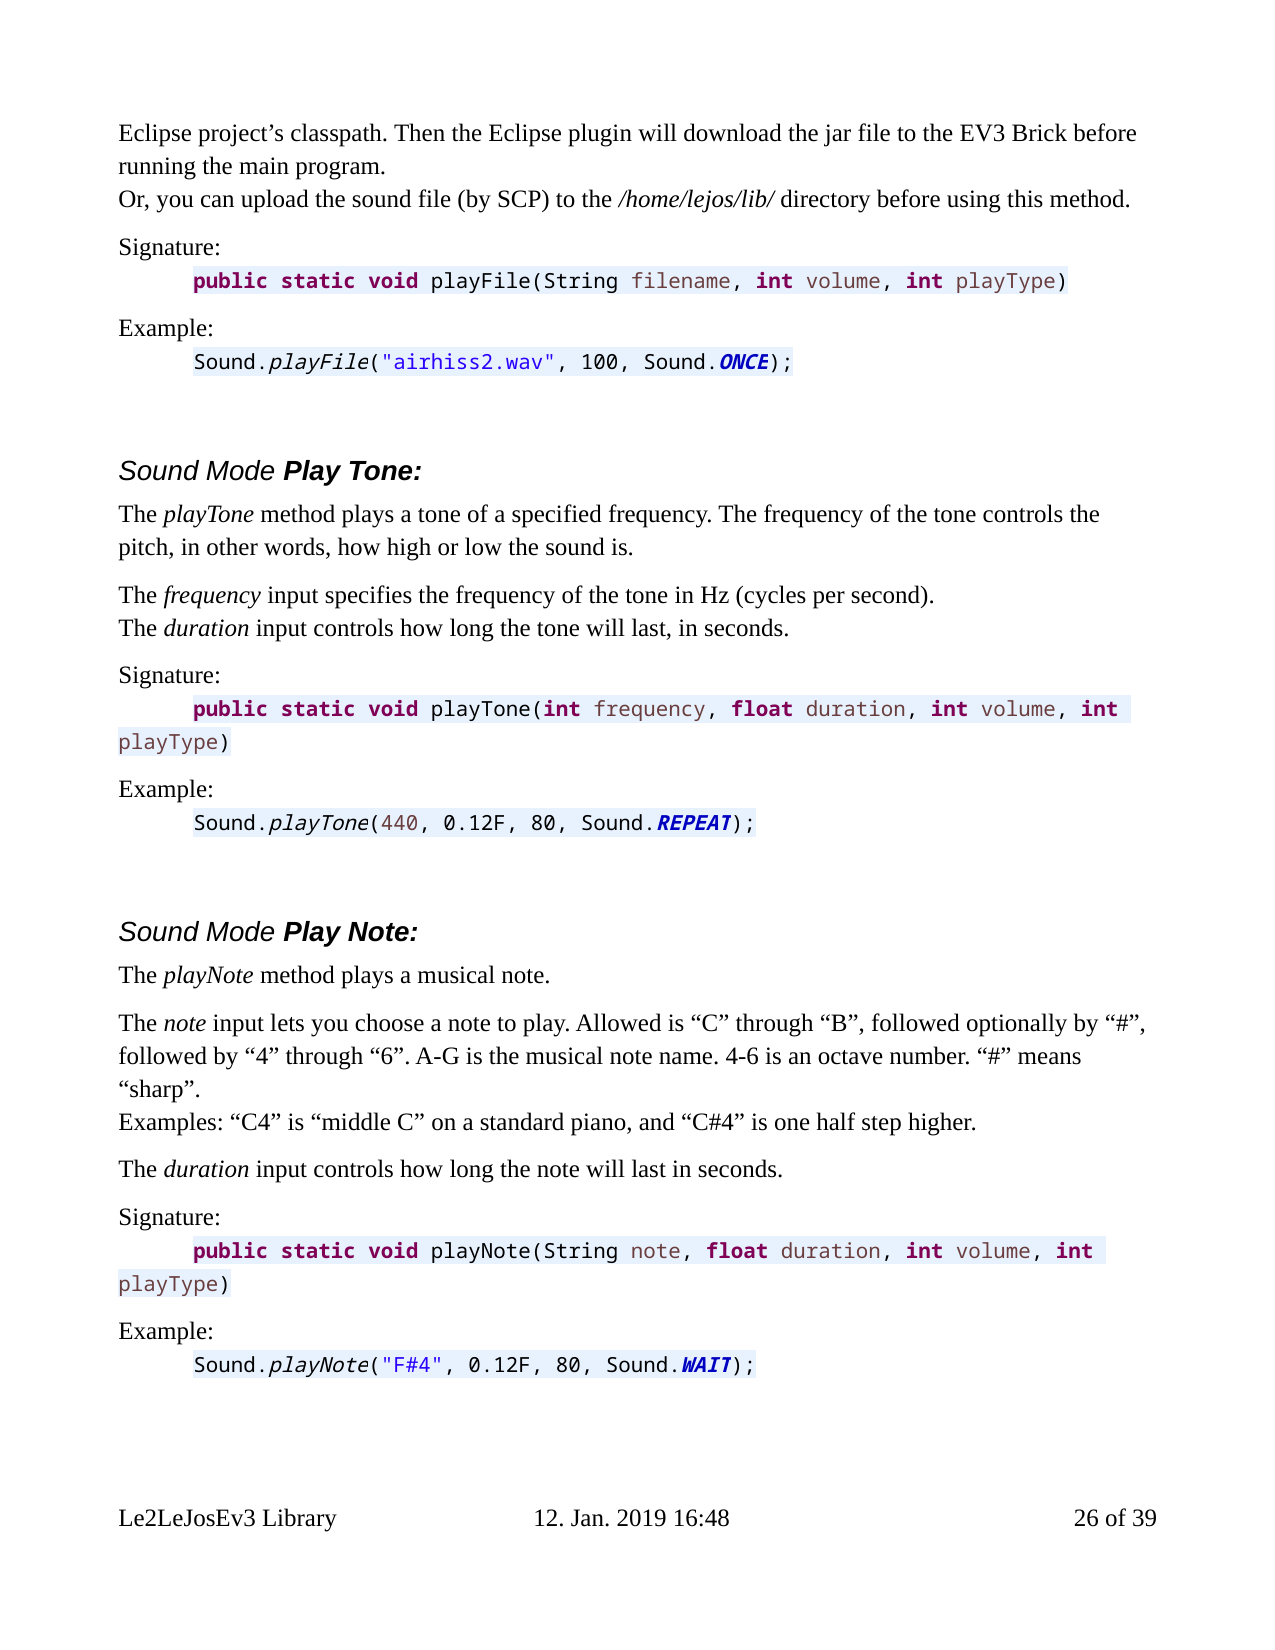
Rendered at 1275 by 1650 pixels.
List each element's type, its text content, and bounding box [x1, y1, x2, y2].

text The frequency input specifies the frequency of the tone in Hz (cycles per second). The duration input controls how long the tone will last, in seconds. [118, 580, 1157, 642]
text Example: Sound.playNote("F#4", 0.12F, 80, Sound.WAIT); [118, 1316, 1157, 1378]
subtitle Sound Mode Play Note: [118, 916, 1157, 948]
text Signature: public static void playNote(String note, float duration, int volume, int playType) [118, 1202, 1157, 1297]
text Signature: public static void playFile(String filename, int volume, int playType) [118, 232, 1157, 294]
text Example: Sound.playTone(440, 0.12F, 80, Sound.REPEAT); [118, 774, 1157, 837]
text Eclipse project’s classpath. Then the Eclipse plugin will download the jar file to the EV3 Brick before running the main program. Or, you can upload the sound file (by SCP) to the /home/lejos/lib/ directory before using this method. [118, 118, 1157, 213]
subtitle Sound Mode Play Tone: [118, 455, 1157, 487]
text The note input lets you choose a note to play. Allowed is “C” through “B”, followed optionally by “#”, followed by “4” through “6”. A-G is the musical note name. 4-6 is an octave number. “#” means “sharp”. Examples: “C4” is “middle C” on a standard piano, and “C#4” is one half step higher. [118, 1008, 1157, 1136]
text Example: Sound.playFile("airhiss2.wav", 100, Sound.ONCE); [118, 313, 1157, 376]
text The playTone method plays a tone of a specified frequency. The frequency of the tone controls the pitch, in other words, how high or low the sound is. [118, 499, 1157, 561]
text Signature: public static void playTone(int frequency, float duration, int volume, int playType) [118, 660, 1157, 756]
text The playNote method plays a musical note. [118, 960, 1157, 989]
text The duration input controls how long the note will last in seconds. [118, 1154, 1157, 1183]
